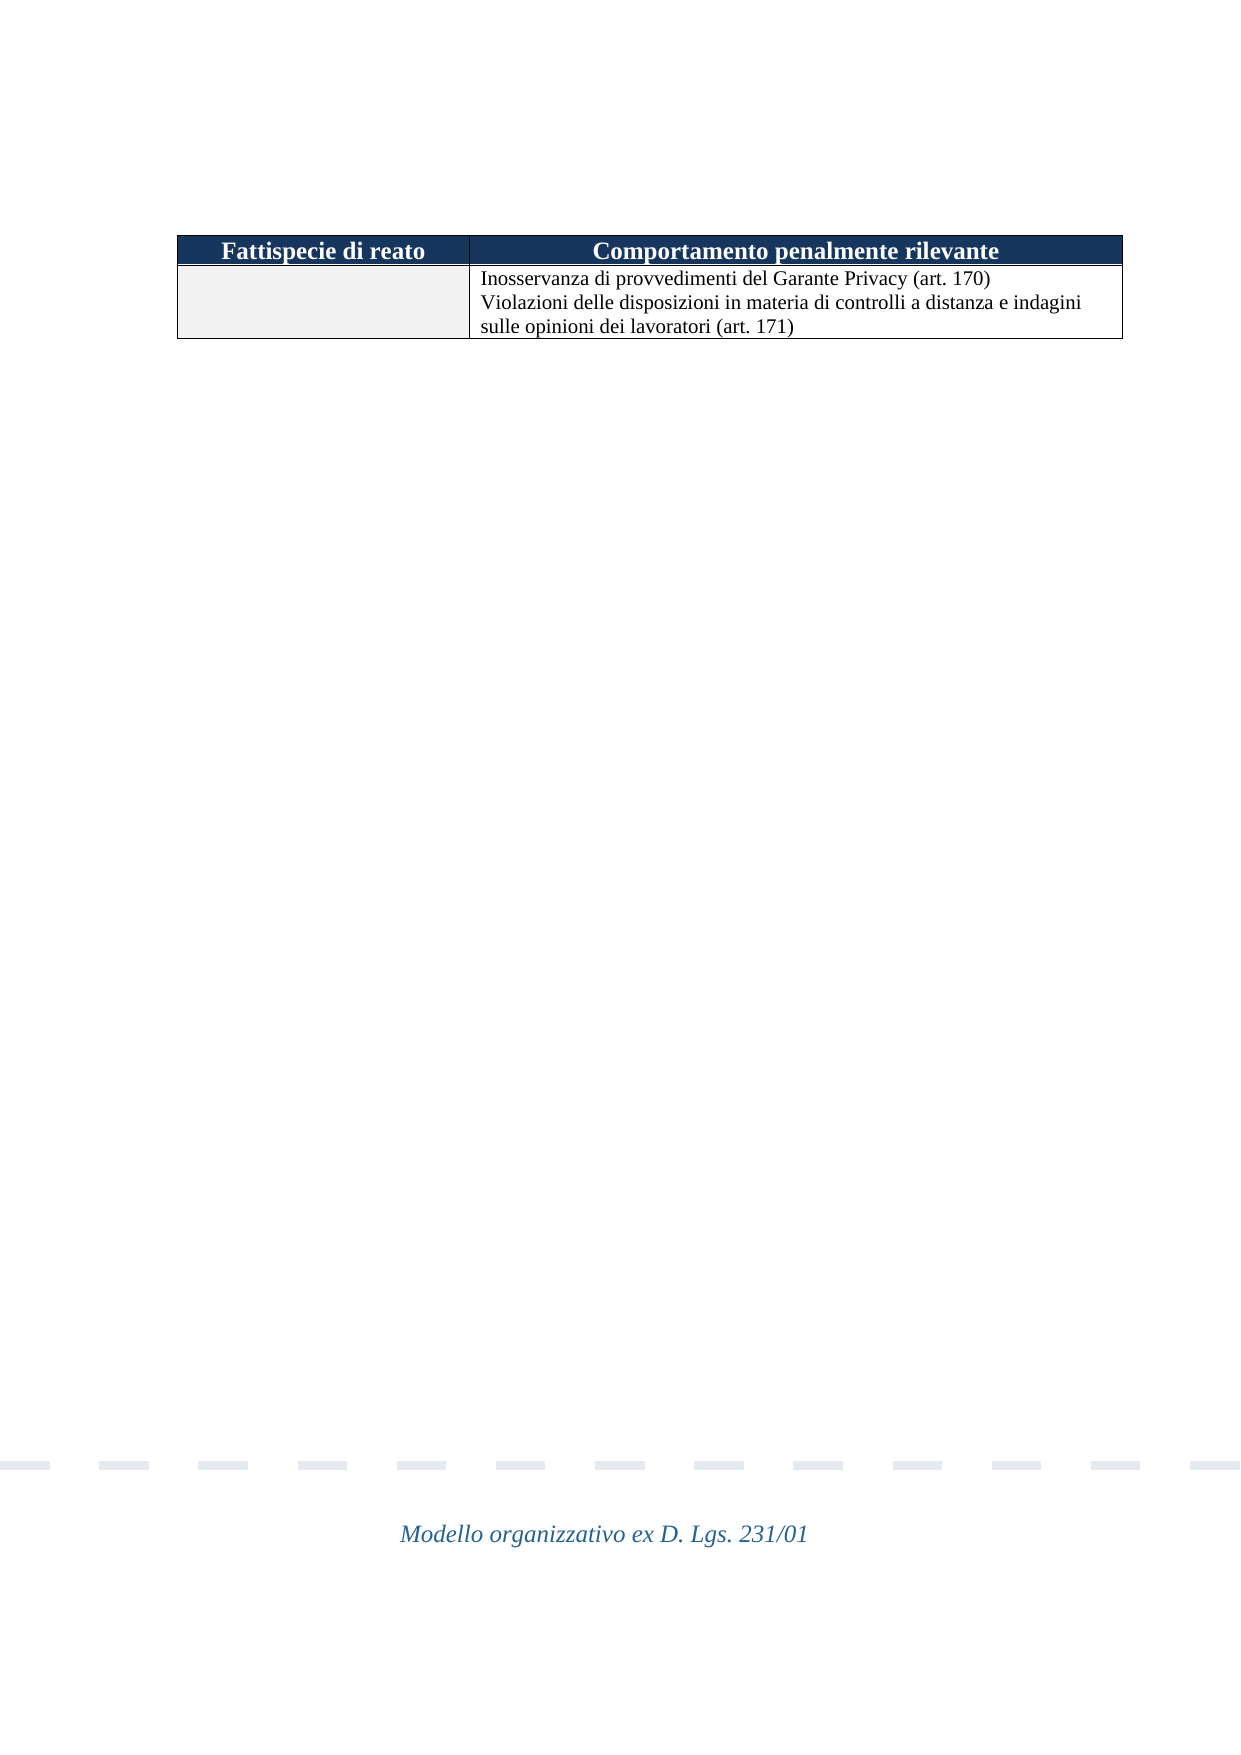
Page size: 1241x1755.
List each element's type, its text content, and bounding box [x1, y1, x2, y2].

table_cell Inosservanza di provvedimenti del Garante Privacy (art. 170) Violazioni delle disposizioni in materia di controlli a distanza e indagini sulle opinioni dei lavoratori (art. 171) [470, 266, 1122, 338]
table_header Fattispecie di reato [178, 236, 469, 264]
table_header Comportamento penalmente rilevante [470, 236, 1122, 264]
table_cell [178, 266, 469, 338]
